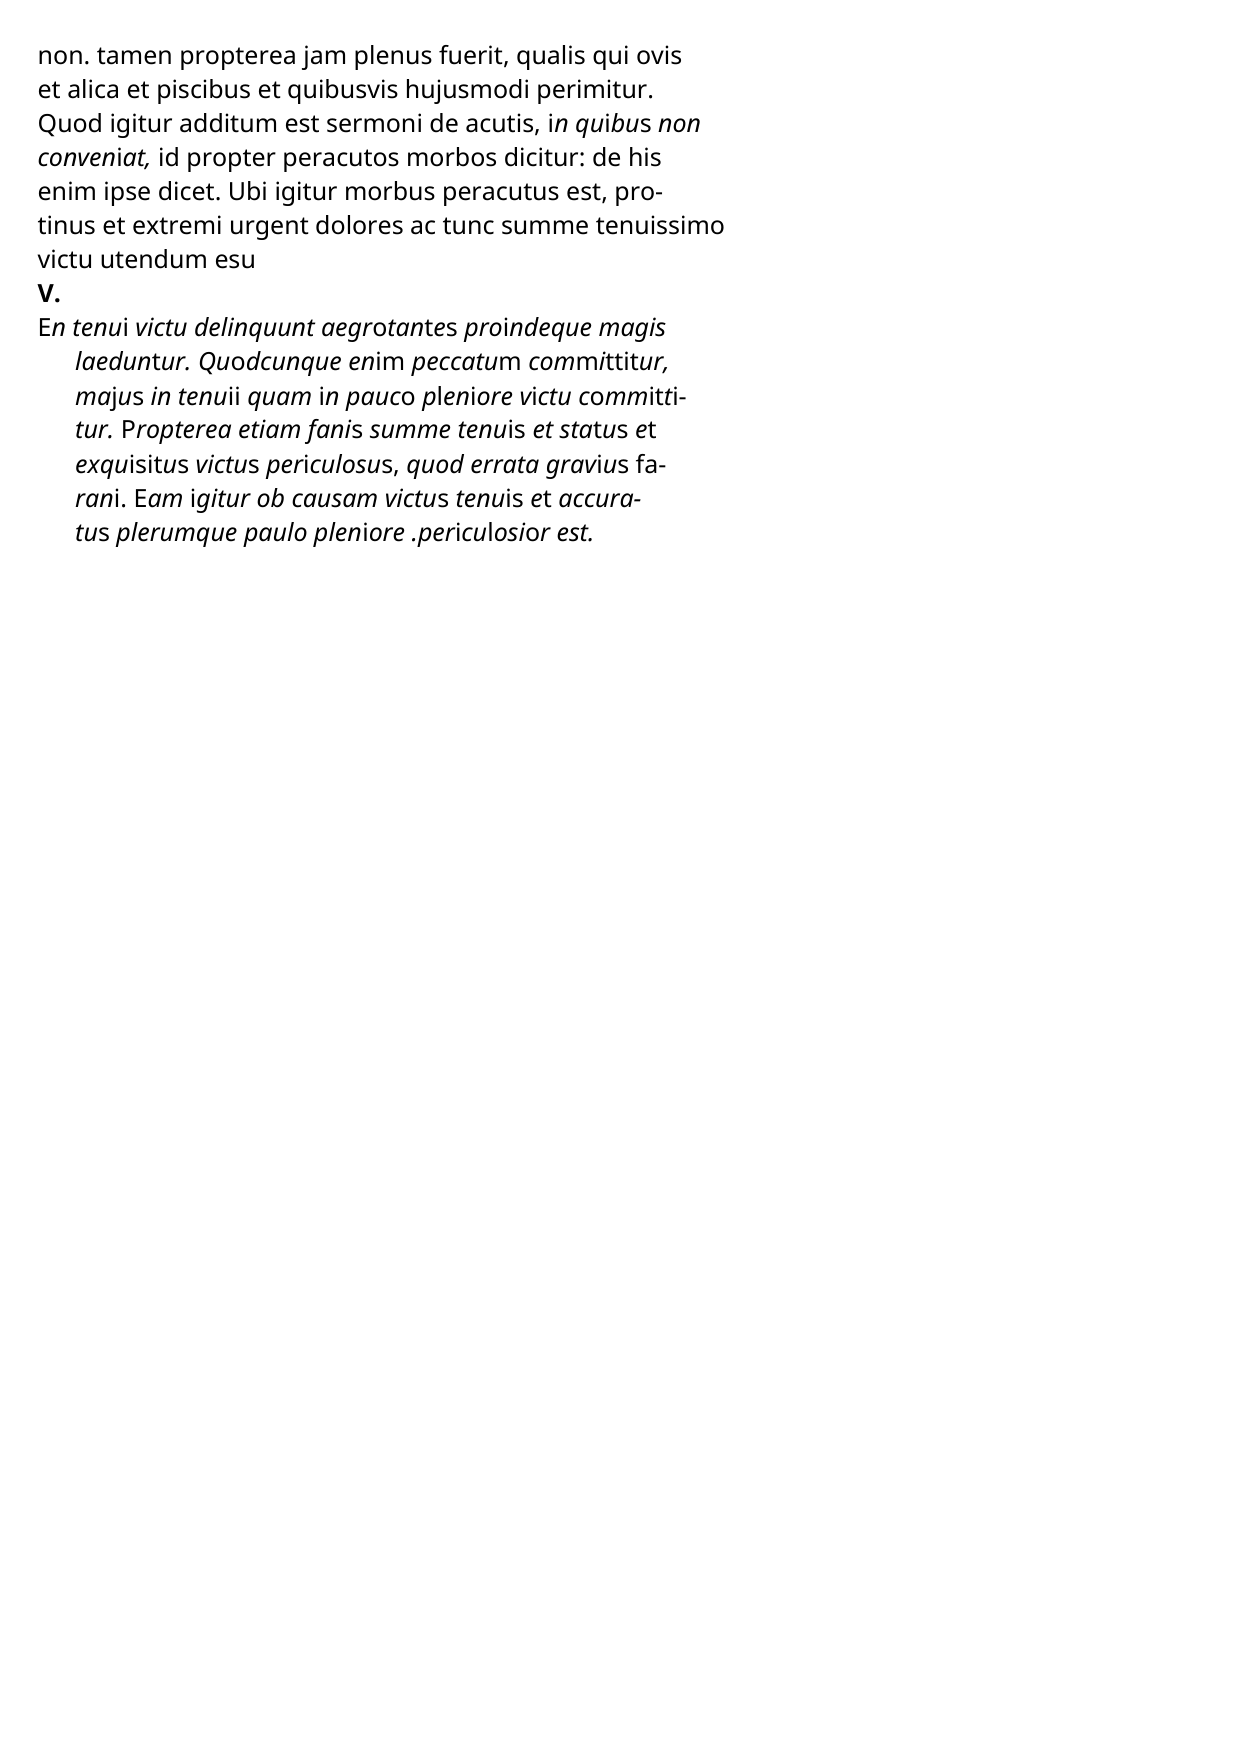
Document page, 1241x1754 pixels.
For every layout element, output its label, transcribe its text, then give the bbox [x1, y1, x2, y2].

subtitle V. [37, 276, 1203, 310]
text En tenui victu delinquunt aegrotantes proindeque magis laeduntur. Quodcunque enim peccatum committitur, majus in tenuii quam in pauco pleniore victu committi- tur. Propterea etiam fanis summe tenuis et status et exquisitus victus periculosus, quod errata gravius fa- rani. Eam igitur ob causam victus tenuis et accura- tus plerumque paulo pleniore .periculosior est. [37, 310, 1203, 548]
text non. tamen propterea jam plenus fuerit, qualis qui ovis et alica et piscibus et quibusvis hujusmodi perimitur. Quod igitur additum est sermoni de acutis, in quibus non conveniat, id propter peracutos morbos dicitur: de his enim ipse dicet. Ubi igitur morbus peracutus est, pro- tinus et extremi urgent dolores ac tunc summe tenuissimo victu utendum esu [37, 37, 1203, 276]
